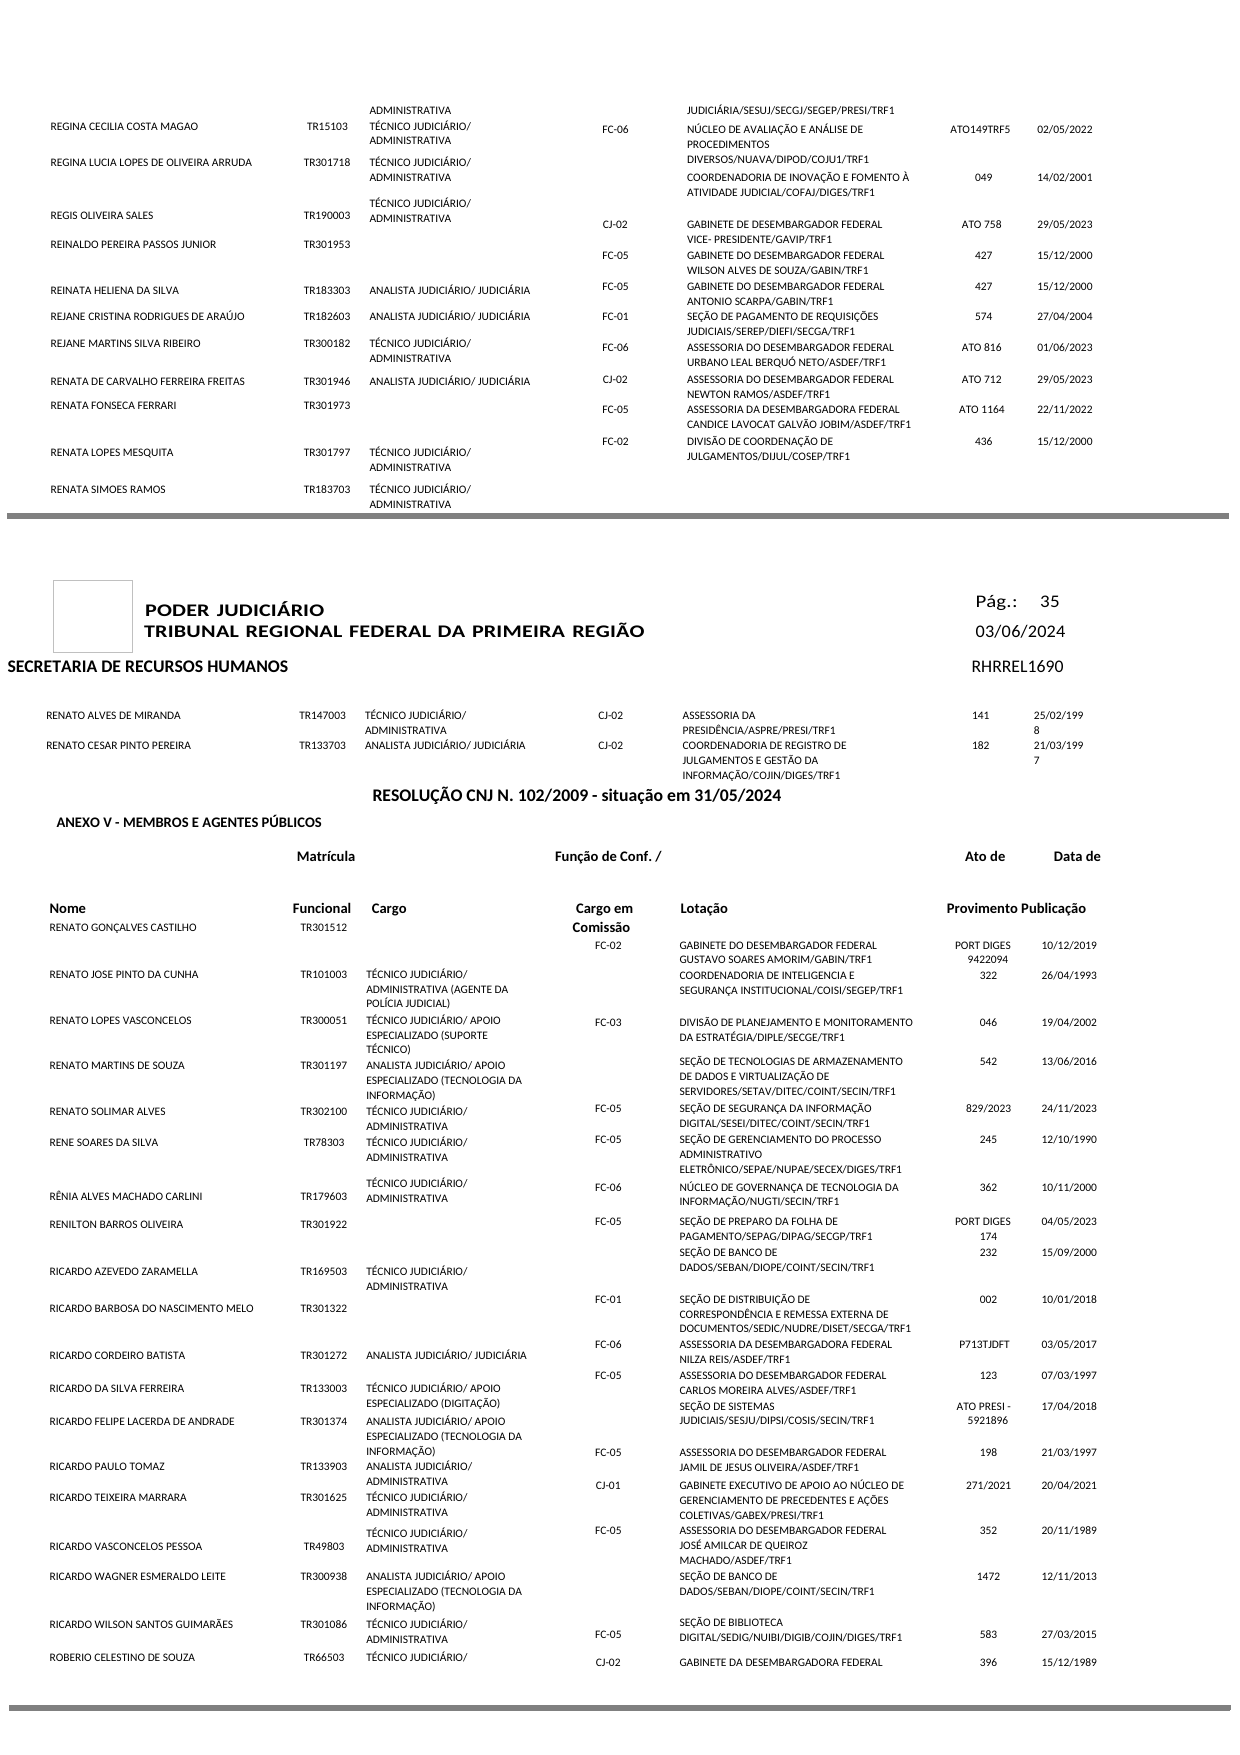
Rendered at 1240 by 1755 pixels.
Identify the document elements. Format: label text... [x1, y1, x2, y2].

table_cell 10/11/2000 [1041, 1180, 1106, 1214]
table_cell RENATO MARTINS DE SOUZA [49, 1059, 293, 1104]
table_cell TR182603 [296, 310, 369, 336]
table_cell ATO PRESI - 5921896 [947, 1399, 1041, 1445]
table_cell ADMINISTRATIVA [369, 103, 559, 119]
table_cell TR78303 [293, 1135, 366, 1176]
table_cell RICARDO PAULO TOMAZ [49, 1460, 293, 1490]
table_cell TÉCNICO JUDICIÁRIO/ ADMINISTRATIVA [366, 1526, 551, 1569]
table_cell [369, 399, 559, 445]
table_cell REINATA HELIENA DA SILVA [50, 284, 296, 310]
table_cell 22/11/2022 [1037, 403, 1103, 434]
table_cell 12/11/2013 [1041, 1569, 1106, 1616]
table_cell TR301512 [293, 921, 366, 967]
table_cell [366, 921, 551, 967]
table_cell [573, 1399, 679, 1445]
table_cell TR301973 [296, 399, 369, 445]
table_cell RICARDO BARBOSA DO NASCIMENTO MELO [49, 1302, 293, 1348]
table_cell 232 [947, 1246, 1041, 1292]
table_cell 21/03/1997 [1034, 739, 1088, 784]
table_cell GABINETE DO DESEMBARGADOR FEDERAL WILSON ALVES DE SOUZA/GABIN/TRF1 [687, 248, 950, 279]
table_cell GABINETE EXECUTIVO DE APOIO AO NÚCLEO DE GERENCIAMENTO DE PRECEDENTES E AÇÕES COLETIVAS/GABEX/PRESI/TRF1 [679, 1478, 947, 1524]
table_cell TR301946 [296, 374, 369, 398]
table_cell 198 [947, 1445, 1041, 1478]
table_cell TR301922 [293, 1218, 366, 1264]
table_cell TÉCNICO JUDICIÁRIO/ ADMINISTRATIVA [366, 1617, 551, 1651]
table_cell FC-01 [573, 1292, 679, 1337]
table_cell TR301797 [296, 445, 369, 483]
table_cell TR183303 [296, 284, 369, 310]
table_cell ATO 758 [950, 217, 1037, 248]
table_cell [50, 103, 296, 119]
table_cell FC-06 [580, 123, 687, 171]
table_cell 352 [947, 1524, 1041, 1569]
table_cell CJ-02 [580, 217, 687, 248]
table_cell RENATO GONÇALVES CASTILHO [49, 921, 293, 967]
table_cell 13/06/2016 [1041, 1055, 1106, 1101]
table_cell FC-02 [580, 434, 687, 464]
table_cell [366, 1302, 551, 1348]
table_cell REINALDO PEREIRA PASSOS JUNIOR [50, 237, 296, 283]
table_cell 24/11/2023 [1041, 1101, 1106, 1132]
table_cell CJ-02 [598, 739, 682, 784]
table_header ASSESSORIA DA PRESIDÊNCIA/ASPRE/PRESI/TRF1 [683, 708, 942, 739]
table_cell JUDICIÁRIA/SESUJ/SECGJ/SEGEP/PRESI/TRF1 [687, 103, 950, 123]
table_cell TÉCNICO JUDICIÁRIO/ ADMINISTRATIVA [369, 445, 559, 483]
table_cell 15/12/1989 [1041, 1656, 1106, 1679]
table_header [49, 870, 562, 1679]
table_cell 123 [947, 1368, 1041, 1399]
table_cell TR301374 [293, 1414, 366, 1459]
table_cell [296, 103, 369, 119]
table_cell 29/05/2023 [1037, 372, 1103, 403]
table_cell 15/09/2000 [1041, 1246, 1106, 1292]
table_cell [950, 103, 1037, 123]
table_cell RENATA FONSECA FERRARI [50, 399, 296, 445]
table_cell 14/02/2001 [1037, 171, 1103, 217]
table_cell [573, 1055, 679, 1101]
table_cell 15/12/2000 [1037, 434, 1103, 464]
table_cell TR133903 [293, 1460, 366, 1490]
table_cell 10/12/2019 [1041, 938, 1106, 968]
table_cell RENE SOARES DA SILVA [49, 1135, 293, 1176]
table_header Funcional [293, 899, 366, 921]
table_cell [573, 1246, 679, 1292]
table_cell 21/03/1997 [1041, 1445, 1106, 1478]
table_cell 271/2021 [947, 1478, 1041, 1524]
table_cell 362 [947, 1180, 1041, 1214]
table_cell ASSESSORIA DO DESEMBARGADOR FEDERAL URBANO LEAL BERQUÓ NETO/ASDEF/TRF1 [687, 341, 950, 372]
table_cell 542 [947, 1055, 1041, 1101]
table_cell 427 [950, 248, 1037, 279]
table_cell ANALISTA JUDICIÁRIO/ ADMINISTRATIVA [366, 1460, 551, 1490]
table_cell TÉCNICO JUDICIÁRIO/ ADMINISTRATIVA [366, 1104, 551, 1135]
table_cell ANALISTA JUDICIÁRIO/ JUDICIÁRIA [365, 739, 598, 784]
table_cell TR301953 [296, 237, 369, 283]
table_cell ANALISTA JUDICIÁRIO/ APOIO ESPECIALIZADO (TECNOLOGIA DA INFORMAÇÃO) [366, 1059, 551, 1104]
table_cell 27/04/2004 [1037, 310, 1103, 341]
table_cell FC-05 [580, 279, 687, 309]
table_cell RÊNIA ALVES MACHADO CARLINI [49, 1176, 293, 1217]
table_cell RICARDO CORDEIRO BATISTA [49, 1348, 293, 1381]
table_cell ASSESSORIA DO DESEMBARGADOR FEDERAL CARLOS MOREIRA ALVES/ASDEF/TRF1 [679, 1368, 947, 1399]
table_cell 03/05/2017 [1041, 1338, 1106, 1368]
table_header RENATO ALVES DE MIRANDA [46, 708, 299, 739]
table_cell TR301272 [293, 1348, 366, 1381]
table_cell ASSESSORIA DO DESEMBARGADOR FEDERAL JAMIL DE JESUS OLIVEIRA/ASDEF/TRF1 [679, 1445, 947, 1478]
table_cell 436 [950, 434, 1037, 464]
table_header [50, 103, 569, 513]
table_cell TR133003 [293, 1381, 366, 1414]
table_cell RENATO CESAR PINTO PEREIRA [46, 739, 299, 784]
table_cell TÉCNICO JUDICIÁRIO/ ADMINISTRATIVA [366, 1135, 551, 1176]
table_cell TR169503 [293, 1264, 366, 1302]
table_cell REGINA CECILIA COSTA MAGAO [50, 119, 296, 155]
table_header 25/02/1998 [1034, 708, 1088, 739]
table_cell 02/05/2022 [1037, 123, 1103, 171]
table_header TR147003 [299, 708, 365, 739]
text RESOLUÇÃO CNJ N. 102/2009 - situação em 31/05/2024 [66, 784, 1088, 806]
table_cell ATO 712 [950, 372, 1037, 403]
table_cell RICARDO VASCONCELOS PESSOA [49, 1526, 293, 1569]
table_cell RICARDO TEIXEIRA MARRARA [49, 1490, 293, 1526]
table_cell REJANE CRISTINA RODRIGUES DE ARAÚJO [50, 310, 296, 336]
table_header [569, 103, 1103, 513]
table_cell TÉCNICO JUDICIÁRIO/ ADMINISTRATIVA (AGENTE DA POLÍCIA JUDICIAL) [366, 967, 551, 1013]
table_cell TR301197 [293, 1059, 366, 1104]
table_cell 574 [950, 310, 1037, 341]
table_cell TÉCNICO JUDICIÁRIO/ ADMINISTRATIVA [366, 1176, 551, 1217]
table_cell FC-05 [573, 1368, 679, 1399]
table_cell ATO149TRF5 [950, 123, 1037, 171]
table_cell ANALISTA JUDICIÁRIO/ APOIO ESPECIALIZADO (TECNOLOGIA DA INFORMAÇÃO) [366, 1414, 551, 1459]
table_cell 15/12/2000 [1037, 248, 1103, 279]
table_cell ASSESSORIA DA DESEMBARGADORA FEDERAL NILZA REIS/ASDEF/TRF1 [679, 1338, 947, 1368]
table_cell RENATA DE CARVALHO FERREIRA FREITAS [50, 374, 296, 398]
table_cell 322 [947, 969, 1041, 1015]
table_cell FC-05 [573, 1101, 679, 1132]
table_header [562, 870, 1106, 1679]
table_cell TÉCNICO JUDICIÁRIO/ APOIO ESPECIALIZADO (SUPORTE TÉCNICO) [366, 1013, 551, 1058]
table_cell 10/01/2018 [1041, 1292, 1106, 1337]
table_cell 17/04/2018 [1041, 1399, 1106, 1445]
table_cell SEÇÃO DE SEGURANÇA DA INFORMAÇÃO DIGITAL/SESEI/DITEC/COINT/SECIN/TRF1 [679, 1101, 947, 1132]
table_cell ASSESSORIA DO DESEMBARGADOR FEDERAL JOSÉ AMILCAR DE QUEIROZ MACHADO/ASDEF/TRF1 [679, 1524, 947, 1569]
table_cell FC-05 [573, 1445, 679, 1478]
table_cell 04/05/2023 [1041, 1214, 1106, 1246]
table_cell 046 [947, 1015, 1041, 1054]
table_cell REGINA LUCIA LOPES DE OLIVEIRA ARRUDA [50, 155, 296, 196]
table_cell [573, 1569, 679, 1616]
table_cell FC-05 [573, 1132, 679, 1180]
table_cell TR66503 [293, 1651, 366, 1679]
table_cell FC-05 [573, 1616, 679, 1656]
table_cell NÚCLEO DE AVALIAÇÃO E ANÁLISE DE PROCEDIMENTOS DIVERSOS/NUAVA/DIPOD/COJU1/TRF1 [687, 123, 950, 171]
table_cell TÉCNICO JUDICIÁRIO/ ADMINISTRATIVA [366, 1264, 551, 1302]
table_cell 1472 [947, 1569, 1041, 1616]
table_cell TÉCNICO JUDICIÁRIO/ ADMINISTRATIVA [369, 196, 559, 237]
table_cell 29/05/2023 [1037, 217, 1103, 248]
table_cell COORDENADORIA DE REGISTRO DE JULGAMENTOS E GESTÃO DA INFORMAÇÃO/COJIN/DIGES/TRF1 [683, 739, 942, 784]
table_cell RICARDO WILSON SANTOS GUIMARÃES [49, 1617, 293, 1651]
table_cell 245 [947, 1132, 1041, 1180]
table_cell 049 [950, 171, 1037, 217]
table_cell [1037, 103, 1103, 123]
table_cell 07/03/1997 [1041, 1368, 1106, 1399]
table_cell ANALISTA JUDICIÁRIO/ JUDICIÁRIA [369, 374, 559, 398]
table_cell TÉCNICO JUDICIÁRIO/ APOIO ESPECIALIZADO (DIGITAÇÃO) [366, 1381, 551, 1414]
table_cell RENILTON BARROS OLIVEIRA [49, 1218, 293, 1264]
table_cell TÉCNICO JUDICIÁRIO/ ADMINISTRATIVA [369, 336, 559, 374]
table_cell ATO 816 [950, 341, 1037, 372]
table_cell 26/04/1993 [1041, 969, 1106, 1015]
table_cell 01/06/2023 [1037, 341, 1103, 372]
table_cell TR301625 [293, 1490, 366, 1526]
table_cell SEÇÃO DE TECNOLOGIAS DE ARMAZENAMENTO DE DADOS E VIRTUALIZAÇÃO DE SERVIDORES/SETAV/DITEC/COINT/SECIN/TRF1 [679, 1055, 947, 1101]
table_cell TR301086 [293, 1617, 366, 1651]
table_cell FC-03 [573, 1015, 679, 1054]
table_header Nome [49, 899, 293, 921]
table_header TÉCNICO JUDICIÁRIO/ ADMINISTRATIVA [365, 708, 598, 739]
table_cell SEÇÃO DE BIBLIOTECA DIGITAL/SEDIG/NUIBI/DIGIB/COJIN/DIGES/TRF1 [679, 1616, 947, 1656]
table_cell 20/11/1989 [1041, 1524, 1106, 1569]
table_cell 583 [947, 1616, 1041, 1656]
table_cell 427 [950, 279, 1037, 309]
table_cell 182 [942, 739, 1034, 784]
table_cell [580, 171, 687, 217]
text Matrícula Função de Conf. / Ato de Data de [46, 839, 1101, 867]
table_cell SEÇÃO DE BANCO DE DADOS/SEBAN/DIOPE/COINT/SECIN/TRF1 [679, 1246, 947, 1292]
table_cell GABINETE DE DESEMBARGADOR FEDERAL VICE- PRESIDENTE/GAVIP/TRF1 [687, 217, 950, 248]
table_cell 19/04/2002 [1041, 1015, 1106, 1054]
table_cell SEÇÃO DE GERENCIAMENTO DO PROCESSO ADMINISTRATIVO ELETRÔNICO/SEPAE/NUPAE/SECEX/DIGES/TRF1 [679, 1132, 947, 1180]
table_cell SEÇÃO DE SISTEMAS JUDICIAIS/SESJU/DIPSI/COSIS/SECIN/TRF1 [679, 1399, 947, 1445]
table_cell TR49803 [293, 1526, 366, 1569]
table_cell TÉCNICO JUDICIÁRIO/ ADMINISTRATIVA [369, 155, 559, 196]
table_cell 829/2023 [947, 1101, 1041, 1132]
table_cell RENATO LOPES VASCONCELOS [49, 1013, 293, 1058]
table_cell COORDENADORIA DE INOVAÇÃO E FOMENTO À ATIVIDADE JUDICIAL/COFAJ/DIGES/TRF1 [687, 171, 950, 217]
table_cell [580, 103, 687, 123]
table_cell TR302100 [293, 1104, 366, 1135]
table_cell ROBERIO CELESTINO DE SOUZA [49, 1651, 293, 1679]
table_cell PORT DIGES 9422094 [947, 938, 1041, 968]
table_cell REGIS OLIVEIRA SALES [50, 196, 296, 237]
table_cell FC-02 [573, 938, 679, 968]
table_cell TÉCNICO JUDICIÁRIO/ ADMINISTRATIVA [366, 1490, 551, 1526]
table_cell FC-05 [573, 1214, 679, 1246]
table_cell TR301718 [296, 155, 369, 196]
table_cell DIVISÃO DE PLANEJAMENTO E MONITORAMENTO DA ESTRATÉGIA/DIPLE/SECGE/TRF1 [679, 1015, 947, 1054]
table_cell ANALISTA JUDICIÁRIO/ APOIO ESPECIALIZADO (TECNOLOGIA DA INFORMAÇÃO) [366, 1569, 551, 1617]
table_cell 396 [947, 1656, 1041, 1679]
table_cell TÉCNICO JUDICIÁRIO/ ADMINISTRATIVA [369, 483, 559, 513]
table_cell COORDENADORIA DE INTELIGENCIA E SEGURANÇA INSTITUCIONAL/COISI/SEGEP/TRF1 [679, 969, 947, 1015]
table_cell CJ-02 [573, 1656, 679, 1679]
table_cell TR101003 [293, 967, 366, 1013]
table_cell FC-05 [580, 248, 687, 279]
table_cell REJANE MARTINS SILVA RIBEIRO [50, 336, 296, 374]
table_header CJ-02 [598, 708, 682, 739]
table_cell [366, 1218, 551, 1264]
table_cell 12/10/1990 [1041, 1132, 1106, 1180]
table_cell SEÇÃO DE DISTRIBUIÇÃO DE CORRESPONDÊNCIA E REMESSA EXTERNA DE DOCUMENTOS/SEDIC/NUDRE/DISET/SECGA/TRF1 [679, 1292, 947, 1337]
table_cell CJ-02 [580, 372, 687, 403]
table_header Provimento Publicação [947, 899, 1106, 938]
text SECRETARIA DE RECURSOS HUMANOS RHRREL1690 [7, 519, 1101, 676]
table_header 141 [942, 708, 1034, 739]
table_cell RICARDO FELIPE LACERDA DE ANDRADE [49, 1414, 293, 1459]
table_cell NÚCLEO DE GOVERNANÇA DE TECNOLOGIA DA INFORMAÇÃO/NUGTI/SECIN/TRF1 [679, 1180, 947, 1214]
table_cell RICARDO DA SILVA FERREIRA [49, 1381, 293, 1414]
table_cell ATO 1164 [950, 403, 1037, 434]
table_cell TR190003 [296, 196, 369, 237]
table_cell TR300182 [296, 336, 369, 374]
table_cell P713TJDFT [947, 1338, 1041, 1368]
table_cell TR300051 [293, 1013, 366, 1058]
table_cell FC-05 [573, 1524, 679, 1569]
table_cell 27/03/2015 [1041, 1616, 1106, 1656]
table_cell TR15103 [296, 119, 369, 155]
table_cell FC-06 [580, 341, 687, 372]
table_header Lotação [679, 899, 947, 938]
table_cell FC-06 [573, 1338, 679, 1368]
table_cell RENATA SIMOES RAMOS [50, 483, 296, 513]
table_header Cargo em Comissão [573, 899, 679, 938]
table_cell TÉCNICO JUDICIÁRIO/ ADMINISTRATIVA [369, 119, 559, 155]
subtitle ANEXO V - MEMBROS E AGENTES PÚBLICOS [56, 813, 1101, 831]
table_cell FC-05 [580, 403, 687, 434]
table_cell DIVISÃO DE COORDENAÇÃO DE JULGAMENTOS/DIJUL/COSEP/TRF1 [687, 434, 950, 464]
table_cell TR300938 [293, 1569, 366, 1617]
table_cell [369, 237, 559, 283]
table_cell ASSESSORIA DA DESEMBARGADORA FEDERAL CANDICE LAVOCAT GALVÃO JOBIM/ASDEF/TRF1 [687, 403, 950, 434]
table_cell RENATO SOLIMAR ALVES [49, 1104, 293, 1135]
table_cell ANALISTA JUDICIÁRIO/ JUDICIÁRIA [369, 284, 559, 310]
table_header Cargo [366, 899, 551, 921]
table_cell ANALISTA JUDICIÁRIO/ JUDICIÁRIA [369, 310, 559, 336]
table_cell TR133703 [299, 739, 365, 784]
table_cell PORT DIGES 174 [947, 1214, 1041, 1246]
table_cell FC-01 [580, 310, 687, 341]
table_cell SEÇÃO DE PAGAMENTO DE REQUISIÇÕES JUDICIAIS/SEREP/DIEFI/SECGA/TRF1 [687, 310, 950, 341]
table_cell RENATO JOSE PINTO DA CUNHA [49, 967, 293, 1013]
table_cell CJ-01 [573, 1478, 679, 1524]
table_cell TR179603 [293, 1176, 366, 1217]
table_cell SEÇÃO DE BANCO DE DADOS/SEBAN/DIOPE/COINT/SECIN/TRF1 [679, 1569, 947, 1616]
table_cell 15/12/2000 [1037, 279, 1103, 309]
table_cell SEÇÃO DE PREPARO DA FOLHA DE PAGAMENTO/SEPAG/DIPAG/SECGP/TRF1 [679, 1214, 947, 1246]
table_cell 20/04/2021 [1041, 1478, 1106, 1524]
table_cell RICARDO WAGNER ESMERALDO LEITE [49, 1569, 293, 1617]
table_cell ASSESSORIA DO DESEMBARGADOR FEDERAL NEWTON RAMOS/ASDEF/TRF1 [687, 372, 950, 403]
table_cell 002 [947, 1292, 1041, 1337]
table_cell RENATA LOPES MESQUITA [50, 445, 296, 483]
table_cell GABINETE DO DESEMBARGADOR FEDERAL ANTONIO SCARPA/GABIN/TRF1 [687, 279, 950, 309]
table_cell RICARDO AZEVEDO ZARAMELLA [49, 1264, 293, 1302]
table_cell ANALISTA JUDICIÁRIO/ JUDICIÁRIA [366, 1348, 551, 1381]
table_cell GABINETE DA DESEMBARGADORA FEDERAL [679, 1656, 947, 1679]
table_cell FC-06 [573, 1180, 679, 1214]
table_cell [573, 969, 679, 1015]
table_cell TR183703 [296, 483, 369, 513]
table_cell TR301322 [293, 1302, 366, 1348]
table_cell GABINETE DO DESEMBARGADOR FEDERAL GUSTAVO SOARES AMORIM/GABIN/TRF1 [679, 938, 947, 968]
table_cell TÉCNICO JUDICIÁRIO/ [366, 1651, 551, 1679]
